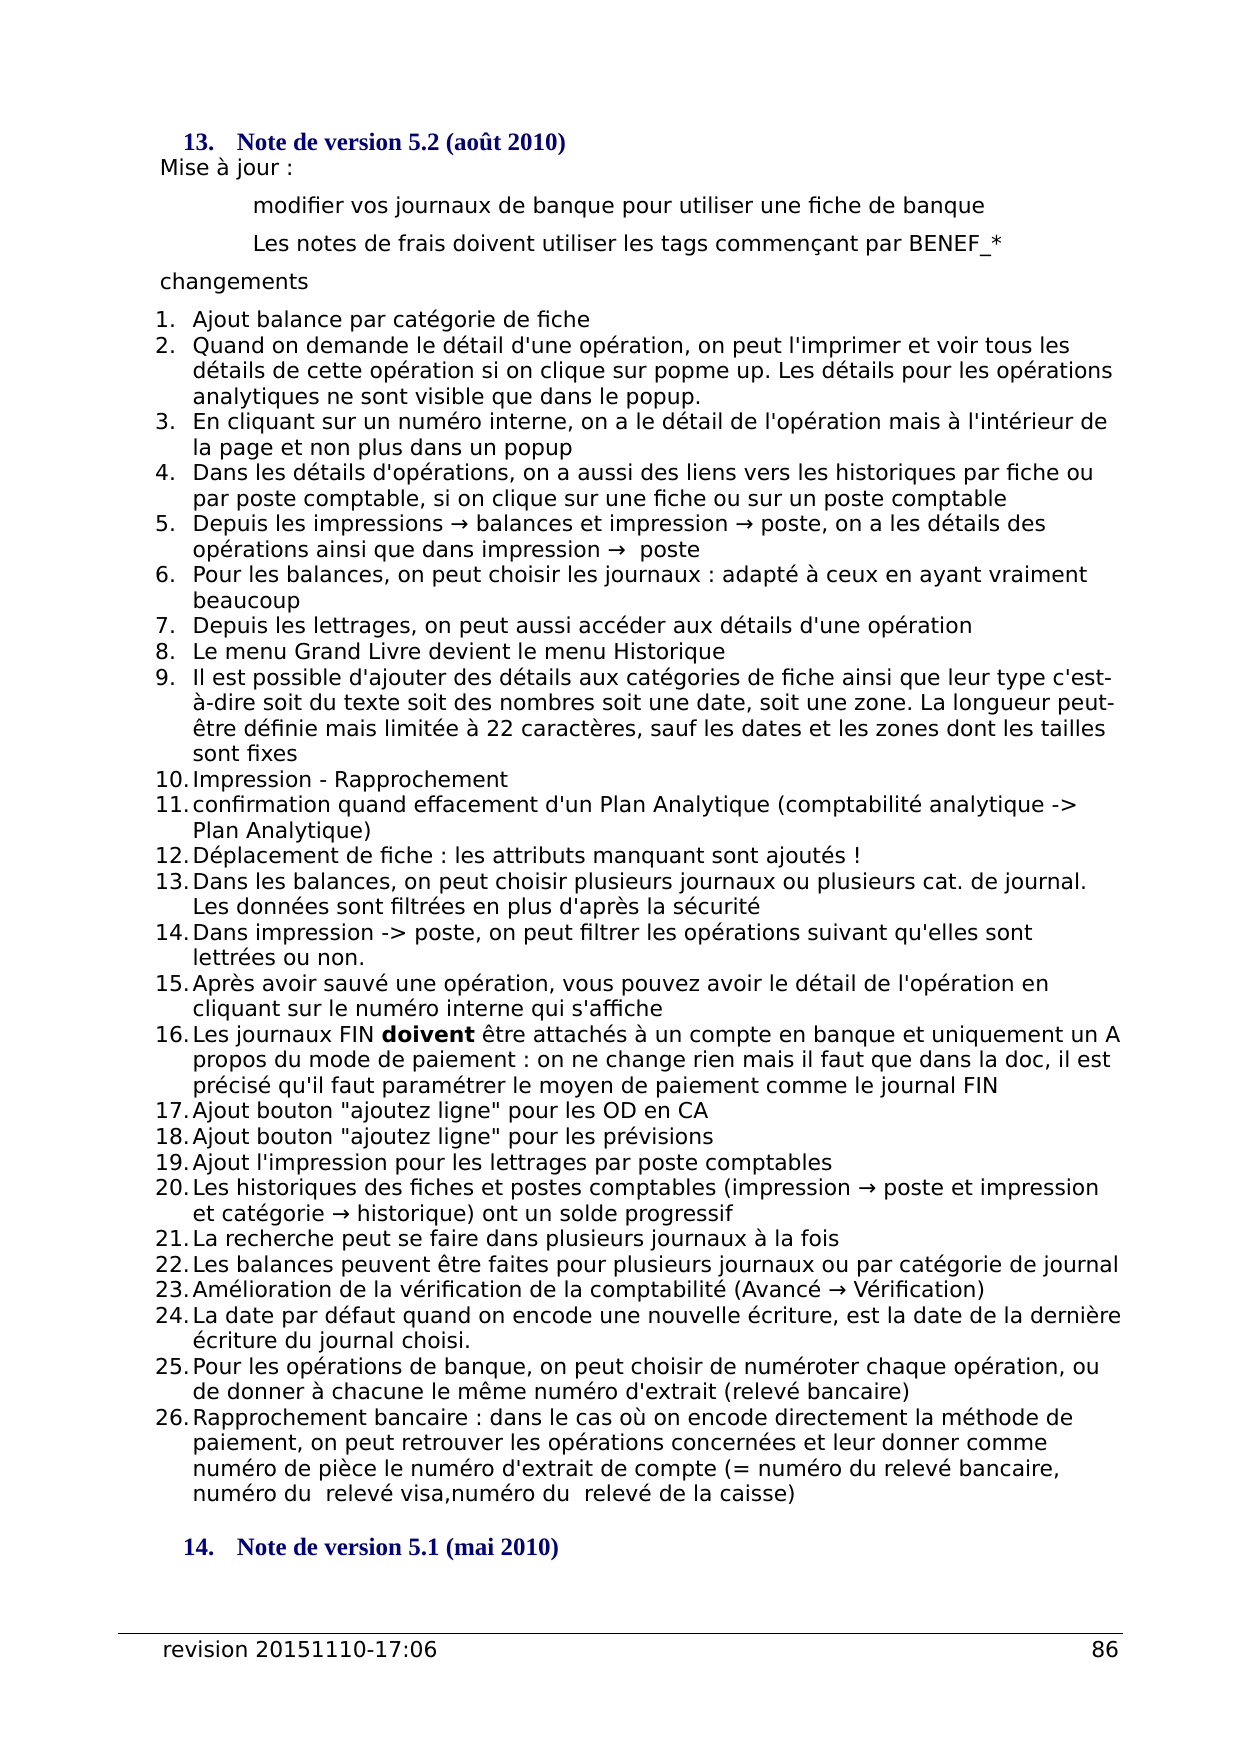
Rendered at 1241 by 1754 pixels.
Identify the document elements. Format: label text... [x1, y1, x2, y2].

list Impression - Rapprochement [155, 767, 1123, 792]
list Dans les détails d'opérations, on a aussi des liens vers les historiques par fiche ou par poste comptable, si on clique sur une fiche ou sur un poste comptable [155, 461, 1123, 512]
list Ajout l'impression pour les lettrages par poste comptables [155, 1149, 1123, 1175]
subtitle Note de version 5.1 (mai 2010) [177, 1532, 1123, 1561]
list Dans les balances, on peut choisir plusieurs journaux ou plusieurs cat. de journal. Les données sont filtrées en plus d'après la sécurité [155, 869, 1123, 920]
list Le menu Grand Livre devient le menu Historique [155, 639, 1123, 665]
list La date par défaut quand on encode une nouvelle écriture, est la date de la dernière écriture du journal choisi. [155, 1303, 1123, 1354]
list Pour les balances, on peut choisir les journaux : adapté à ceux en ayant vraiment beaucoup [155, 563, 1123, 614]
subtitle Note de version 5.2 (août 2010) [177, 127, 1123, 155]
list Il est possible d'ajouter des détails aux catégories de fiche ainsi que leur type c'est-à-dire soit du texte soit des nombres soit une date, soit une zone. La longueur peut-être définie mais limitée à 22 caractères, sauf les dates et les zones dont les tailles sont fixes [155, 665, 1123, 767]
list La recherche peut se faire dans plusieurs journaux à la fois [155, 1226, 1123, 1252]
text modifier vos journaux de banque pour utiliser une fiche de banque [159, 193, 1123, 219]
list En cliquant sur un numéro interne, on a le détail de l'opération mais à l'intérieur de la page et non plus dans un popup [155, 409, 1123, 461]
list Amélioration de la vérification de la comptabilité (Avancé → Vérification) [155, 1277, 1123, 1303]
list Depuis les lettrages, on peut aussi accéder aux détails d'une opération [155, 614, 1123, 639]
list Rapprochement bancaire : dans le cas où on encode directement la méthode de paiement, on peut retrouver les opérations concernées et leur donner comme numéro de pièce le numéro d'extrait de compte (= numéro du relevé bancaire, numéro du relevé visa,numéro du relevé de la caisse) [155, 1405, 1123, 1507]
list confirmation quand effacement d'un Plan Analytique (comptabilité analytique -> Plan Analytique) [155, 792, 1123, 843]
list Les historiques des fiches et postes comptables (impression → poste et impression et catégorie → historique) ont un solde progressif [155, 1175, 1123, 1226]
list Ajout bouton "ajoutez ligne" pour les prévisions [155, 1124, 1123, 1149]
text changements [159, 269, 1123, 295]
text Les notes de frais doivent utiliser les tags commençant par BENEF_* [159, 231, 1123, 257]
list Ajout balance par catégorie de fiche [155, 307, 1123, 333]
list Les balances peuvent être faites pour plusieurs journaux ou par catégorie de journal [155, 1252, 1123, 1277]
list Déplacement de fiche : les attributs manquant sont ajoutés ! [155, 843, 1123, 869]
list Pour les opérations de banque, on peut choisir de numéroter chaque opération, ou de donner à chacune le même numéro d'extrait (relevé bancaire) [155, 1354, 1123, 1405]
list Les journaux FIN doivent être attachés à un compte en banque et uniquement un A propos du mode de paiement : on ne change rien mais il faut que dans la doc, il est précisé qu'il faut paramétrer le moyen de paiement comme le journal FIN [155, 1022, 1123, 1098]
list Après avoir sauvé une opération, vous pouvez avoir le détail de l'opération en cliquant sur le numéro interne qui s'affiche [155, 971, 1123, 1022]
list Dans impression -> poste, on peut filtrer les opérations suivant qu'elles sont lettrées ou non. [155, 920, 1123, 971]
list Ajout bouton "ajoutez ligne" pour les OD en CA [155, 1098, 1123, 1124]
list Quand on demande le détail d'une opération, on peut l'imprimer et voir tous les détails de cette opération si on clique sur popme up. Les détails pour les opérations analytiques ne sont visible que dans le popup. [155, 333, 1123, 409]
list Depuis les impressions → balances et impression → poste, on a les détails des opérations ainsi que dans impression → poste [155, 512, 1123, 563]
text Mise à jour : [159, 155, 1123, 181]
